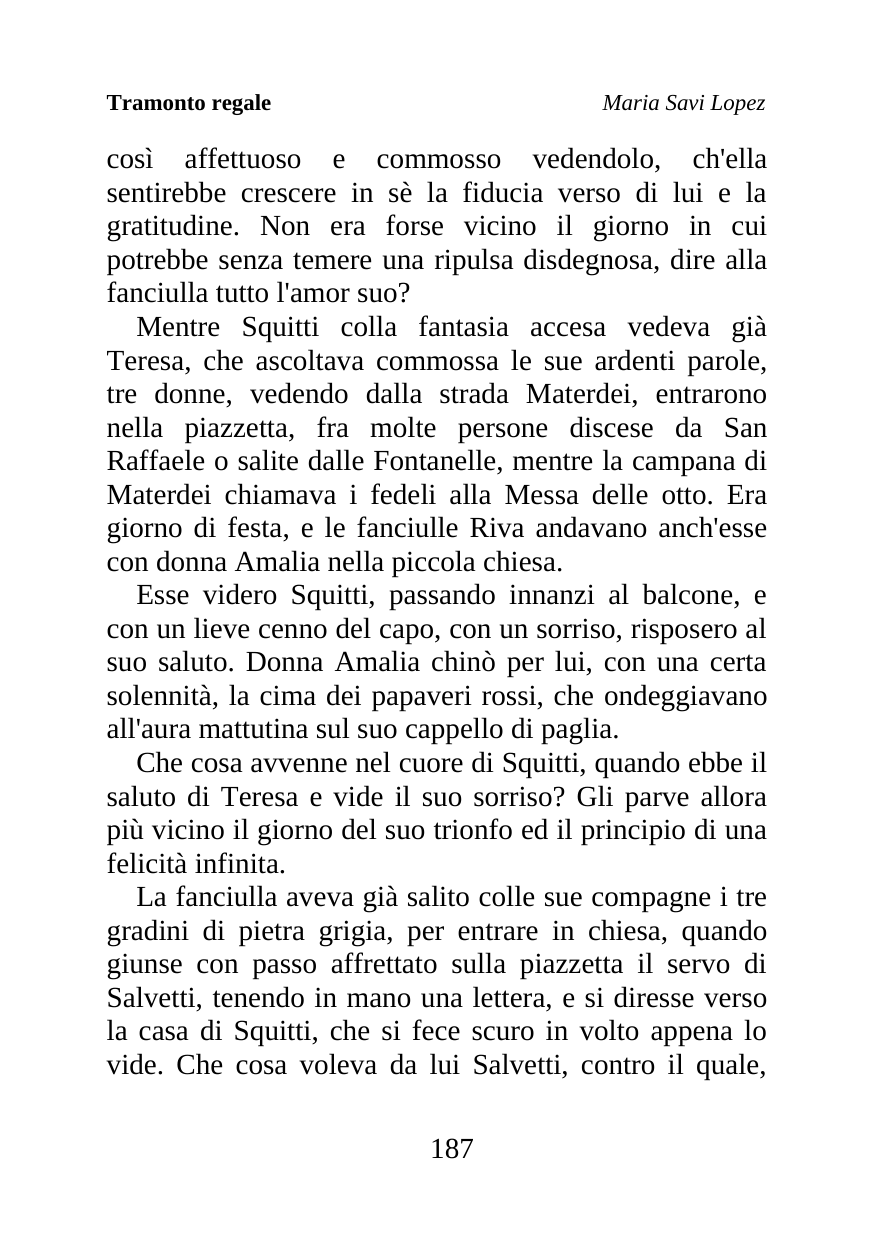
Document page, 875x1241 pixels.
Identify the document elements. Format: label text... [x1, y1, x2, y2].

text Mentre Squitti colla fantasia accesa vedeva già Teresa, che ascoltava commossa le sue ardenti parole, tre donne, vedendo dalla strada Materdei, entrarono nella piazzetta, fra molte persone discese da San Raffaele o salite dalle Fontanelle, mentre la campana di Materdei chiamava i fedeli alla Messa delle otto. Era giorno di festa, e le fanciulle Riva andavano anch'esse con donna Amalia nella piccola chiesa. [106, 309, 768, 577]
text La fanciulla aveva già salito colle sue compagne i tre gradini di pietra grigia, per entrare in chiesa, quando giunse con passo affrettato sulla piazzetta il servo di Salvetti, tenendo in mano una lettera, e si diresse verso la casa di Squitti, che si fece scuro in volto appena lo vide. Che cosa voleva da lui Salvetti, contro il quale, [106, 879, 768, 1081]
text Che cosa avvenne nel cuore di Squitti, quando ebbe il saluto di Teresa e vide il suo sorriso? Gli parve allora più vicino il giorno del suo trionfo ed il principio di una felicità infinita. [106, 745, 768, 879]
text così affettuoso e commosso vedendolo, ch'ella sentirebbe crescere in sè la fiducia verso di lui e la gratitudine. Non era forse vicino il giorno in cui potrebbe senza temere una ripulsa disdegnosa, dire alla fanciulla tutto l'amor suo? [106, 141, 768, 309]
text Esse videro Squitti, passando innanzi al balcone, e con un lieve cenno del capo, con un sorriso, risposero al suo saluto. Donna Amalia chinò per lui, con una certa solennità, la cima dei papaveri rossi, che ondeggiavano all'aura mattutina sul suo cappello di paglia. [106, 577, 768, 745]
